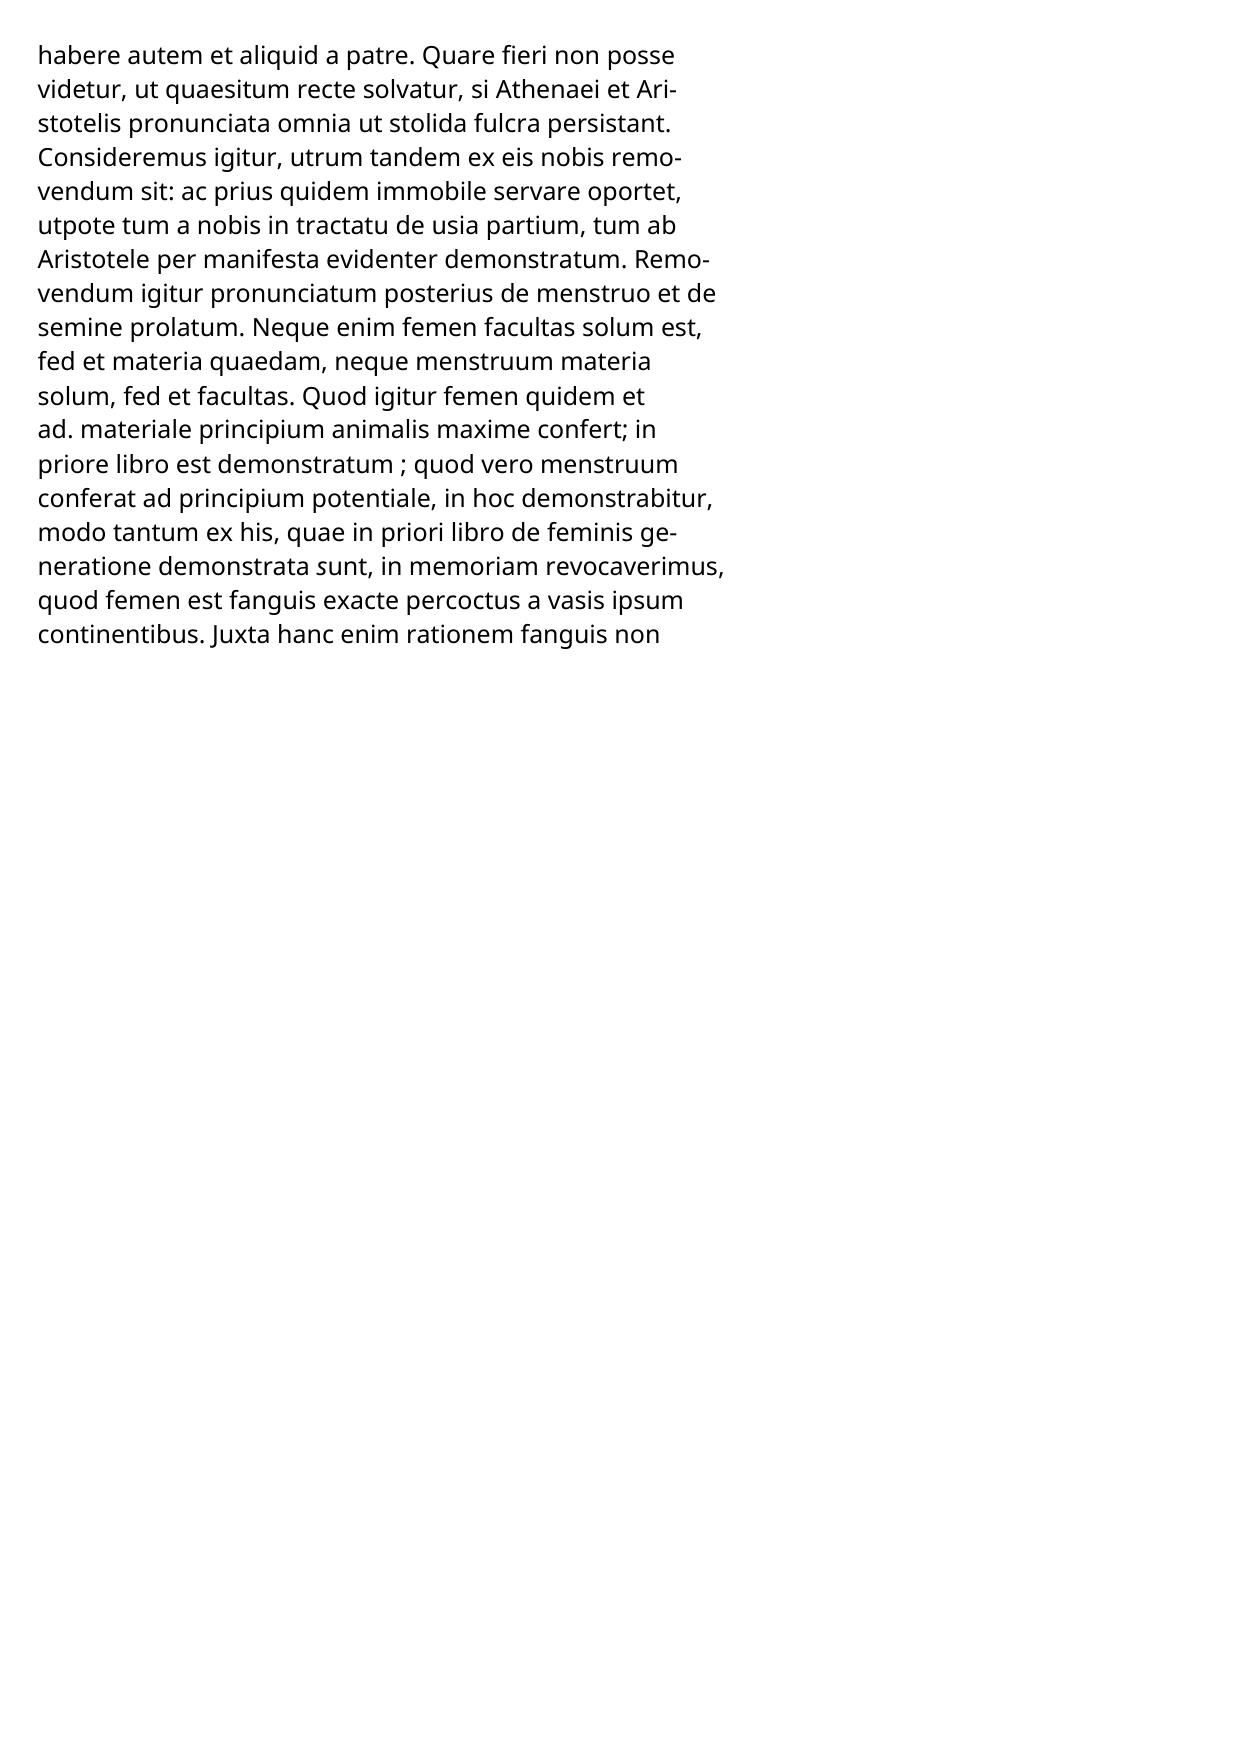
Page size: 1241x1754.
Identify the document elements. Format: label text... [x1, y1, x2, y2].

text habere autem et aliquid a patre. Quare fieri non posse videtur, ut quaesitum recte solvatur, si Athenaei et Ari- stotelis pronunciata omnia ut stolida fulcra persistant. Consideremus igitur, utrum tandem ex eis nobis remo- vendum sit: ac prius quidem immobile servare oportet, utpote tum a nobis in tractatu de usia partium, tum ab Aristotele per manifesta evidenter demonstratum. Remo- vendum igitur pronunciatum posterius de menstruo et de semine prolatum. Neque enim femen facultas solum est, fed et materia quaedam, neque menstruum materia solum, fed et facultas. Quod igitur femen quidem et ad. materiale principium animalis maxime confert; in priore libro est demonstratum ; quod vero menstruum conferat ad principium potentiale, in hoc demonstrabitur, modo tantum ex his, quae in priori libro de feminis ge- neratione demonstrata sunt, in memoriam revocaverimus, quod femen est fanguis exacte percoctus a vasis ipsum continentibus. Juxta hanc enim rationem fanguis non [37, 37, 1203, 651]
